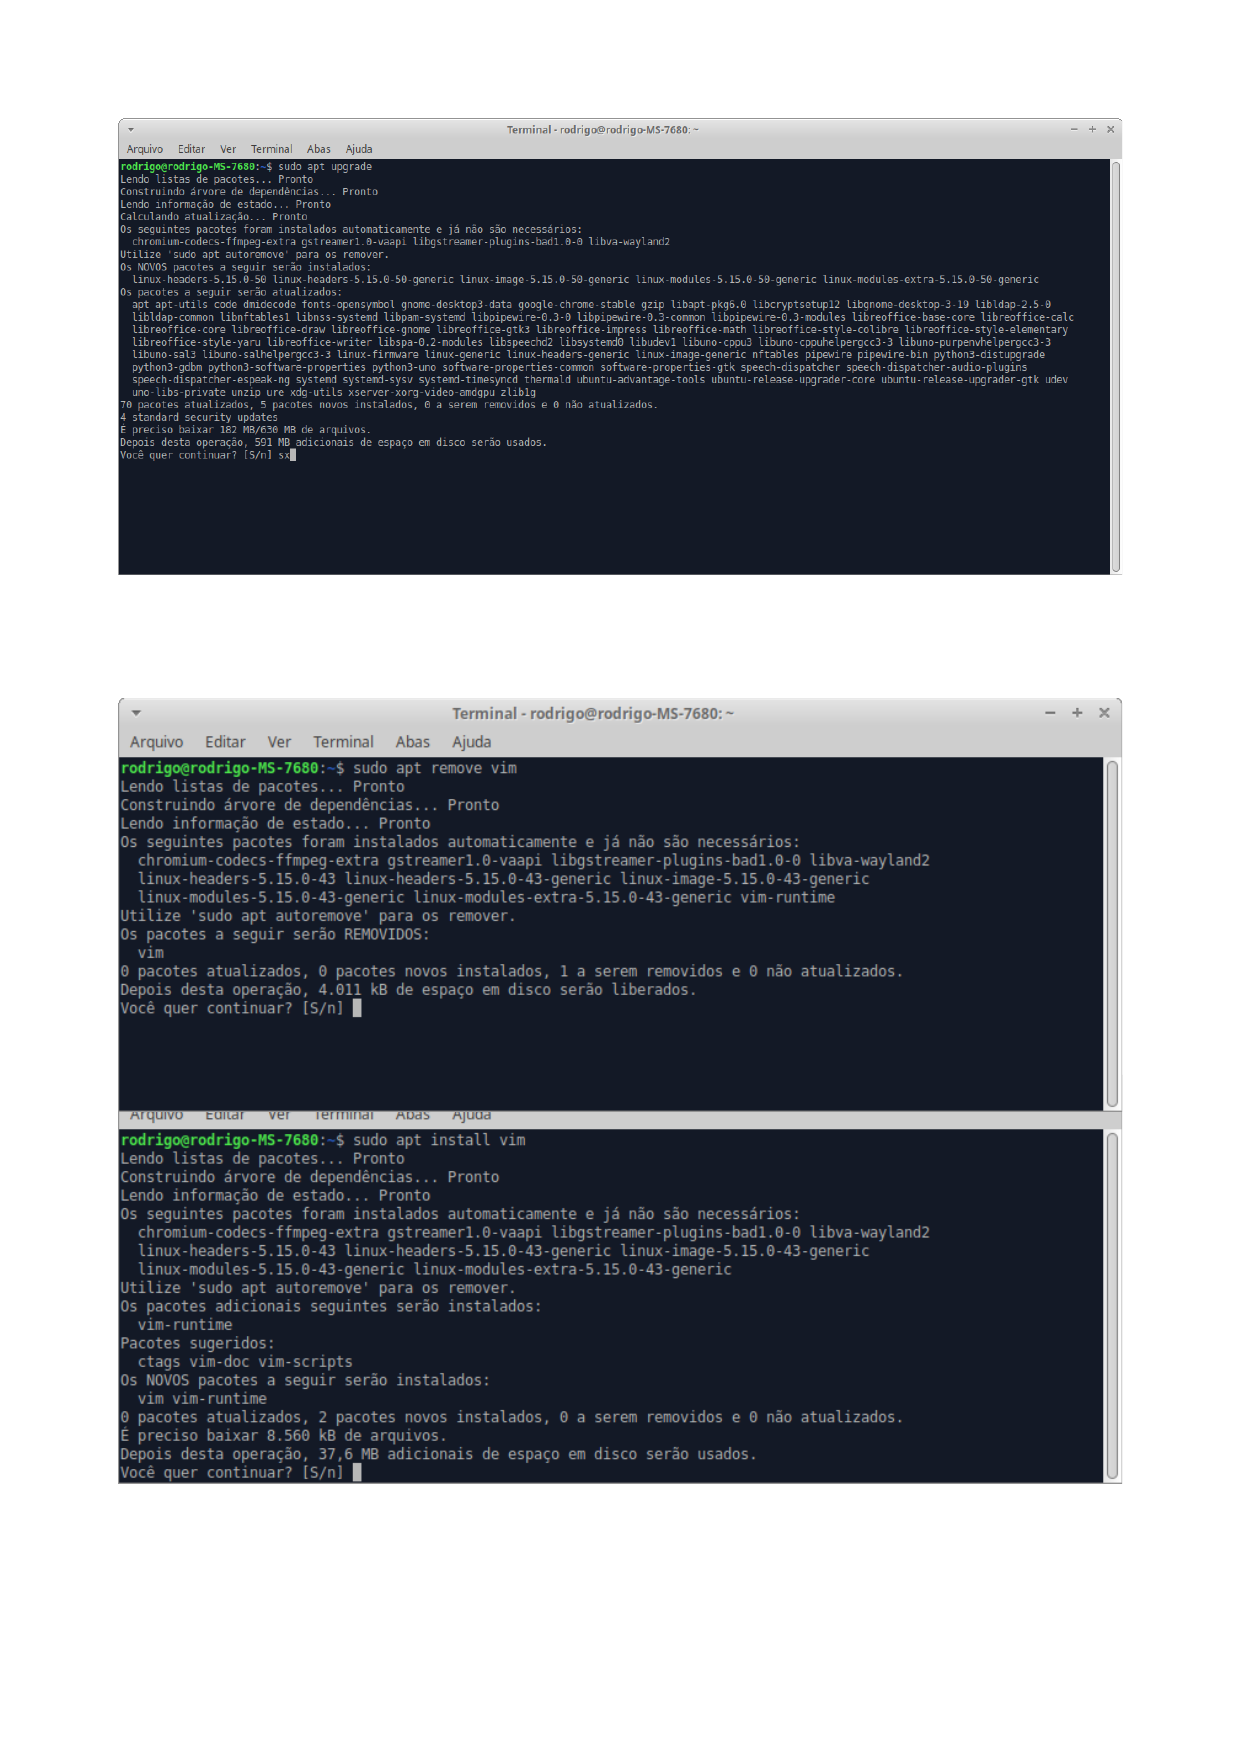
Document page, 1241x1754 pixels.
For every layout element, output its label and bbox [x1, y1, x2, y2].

picture [118, 698, 1123, 1484]
picture [118, 118, 1123, 575]
